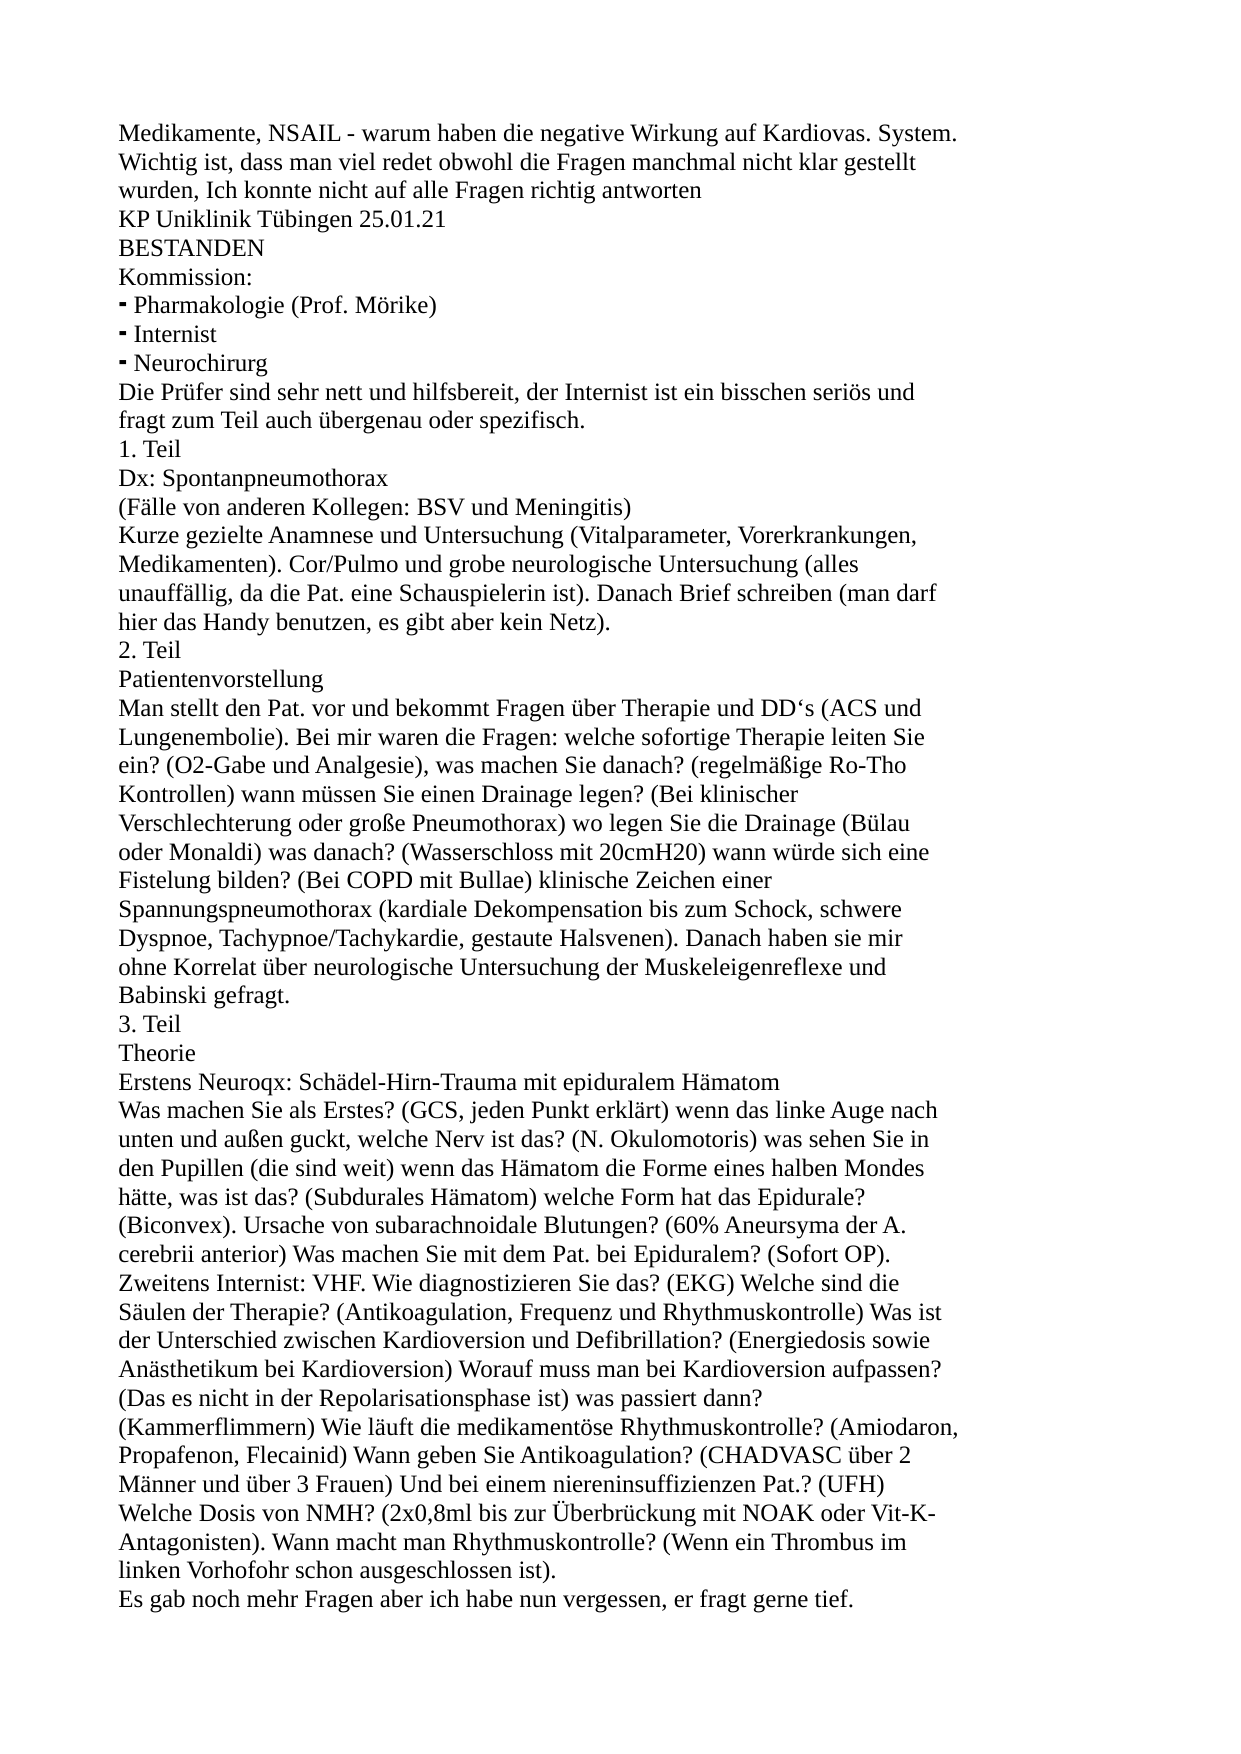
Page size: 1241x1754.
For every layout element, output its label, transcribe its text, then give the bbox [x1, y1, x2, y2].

text fragt zum Teil auch übergenau oder spezifisch. [118, 406, 1122, 434]
text Anästhetikum bei Kardioversion) Worauf muss man bei Kardioversion aufpassen? [118, 1354, 1122, 1383]
text Patientenvorstellung [118, 664, 1122, 693]
text der Unterschied zwischen Kardioversion und Defibrillation? (Energiedosis sowie [118, 1326, 1122, 1354]
text Verschlechterung oder große Pneumothorax) wo legen Sie die Drainage (Bülau [118, 808, 1122, 837]
text Antagonisten). Wann macht man Rhythmuskontrolle? (Wenn ein Thrombus im [118, 1527, 1122, 1556]
text Fistelung bilden? (Bei COPD mit Bullae) klinische Zeichen einer [118, 866, 1122, 894]
text 2. Teil [118, 636, 1122, 664]
text hätte, was ist das? (Subdurales Hämatom) welche Form hat das Epidurale? [118, 1182, 1122, 1211]
text unten und außen guckt, welche Nerv ist das? (N. Okulomotoris) was sehen Sie in [118, 1124, 1122, 1153]
text Die Prüfer sind sehr nett und hilfsbereit, der Internist ist ein bisschen seriös und [118, 377, 1122, 406]
text Dyspnoe, Tachypnoe/Tachykardie, gestaute Halsvenen). Danach haben sie mir [118, 923, 1122, 952]
text Propafenon, Flecainid) Wann geben Sie Antikoagulation? (CHADVASC über 2 [118, 1441, 1122, 1469]
text Wichtig ist, dass man viel redet obwohl die Fragen manchmal nicht klar gestellt [118, 147, 1122, 176]
text ⁃ Pharmakologie (Prof. Mörike) [118, 291, 1122, 319]
text Kontrollen) wann müssen Sie einen Drainage legen? (Bei klinischer [118, 779, 1122, 808]
text ein? (O2-Gabe und Analgesie), was machen Sie danach? (regelmäßige Ro-Tho [118, 751, 1122, 779]
text ohne Korrelat über neurologische Untersuchung der Muskeleigenreflexe und [118, 952, 1122, 981]
text Welche Dosis von NMH? (2x0,8ml bis zur Überbrückung mit NOAK oder Vit-K- [118, 1498, 1122, 1527]
text (Biconvex). Ursache von subarachnoidale Blutungen? (60% Aneursyma der A. [118, 1211, 1122, 1239]
text BESTANDEN [118, 233, 1122, 262]
text linken Vorhofohr schon ausgeschlossen ist). [118, 1556, 1122, 1584]
text Babinski gefragt. [118, 981, 1122, 1009]
text unauffällig, da die Pat. eine Schauspielerin ist). Danach Brief schreiben (man darf [118, 578, 1122, 607]
text (Fälle von anderen Kollegen: BSV und Meningitis) [118, 492, 1122, 521]
text Männer und über 3 Frauen) Und bei einem niereninsuffizienzen Pat.? (UFH) [118, 1469, 1122, 1498]
text (Kammerflimmern) Wie läuft die medikamentöse Rhythmuskontrolle? (Amiodaron, [118, 1412, 1122, 1441]
text Es gab noch mehr Fragen aber ich habe nun vergessen, er fragt gerne tief. [118, 1584, 1122, 1613]
text Spannungspneumothorax (kardiale Dekompensation bis zum Schock, schwere [118, 894, 1122, 923]
text den Pupillen (die sind weit) wenn das Hämatom die Forme eines halben Mondes [118, 1153, 1122, 1182]
text 3. Teil [118, 1009, 1122, 1038]
text Medikamenten). Cor/Pulmo und grobe neurologische Untersuchung (alles [118, 549, 1122, 578]
text Medikamente, NSAIL - warum haben die negative Wirkung auf Kardiovas. System. [118, 118, 1122, 147]
text ⁃ Internist [118, 319, 1122, 348]
text Kurze gezielte Anamnese und Untersuchung (Vitalparameter, Vorerkrankungen, [118, 521, 1122, 549]
text hier das Handy benutzen, es gibt aber kein Netz). [118, 607, 1122, 636]
text oder Monaldi) was danach? (Wasserschloss mit 20cmH20) wann würde sich eine [118, 837, 1122, 866]
text Was machen Sie als Erstes? (GCS, jeden Punkt erklärt) wenn das linke Auge nach [118, 1096, 1122, 1124]
text (Das es nicht in der Repolarisationsphase ist) was passiert dann? [118, 1383, 1122, 1412]
text Theorie [118, 1038, 1122, 1067]
text Lungenembolie). Bei mir waren die Fragen: welche sofortige Therapie leiten Sie [118, 722, 1122, 751]
text 1. Teil [118, 434, 1122, 463]
text Man stellt den Pat. vor und bekommt Fragen über Therapie und DD‘s (ACS und [118, 693, 1122, 722]
text Zweitens Internist: VHF. Wie diagnostizieren Sie das? (EKG) Welche sind die [118, 1268, 1122, 1297]
text ⁃ Neurochirurg [118, 348, 1122, 377]
text Dx: Spontanpneumothorax [118, 463, 1122, 492]
text Erstens Neuroqx: Schädel-Hirn-Trauma mit epiduralem Hämatom [118, 1067, 1122, 1096]
text Säulen der Therapie? (Antikoagulation, Frequenz und Rhythmuskontrolle) Was ist [118, 1297, 1122, 1326]
text KP Uniklinik Tübingen 25.01.21 [118, 204, 1122, 233]
text wurden, Ich konnte nicht auf alle Fragen richtig antworten [118, 176, 1122, 204]
text cerebrii anterior) Was machen Sie mit dem Pat. bei Epiduralem? (Sofort OP). [118, 1239, 1122, 1268]
text Kommission: [118, 262, 1122, 291]
